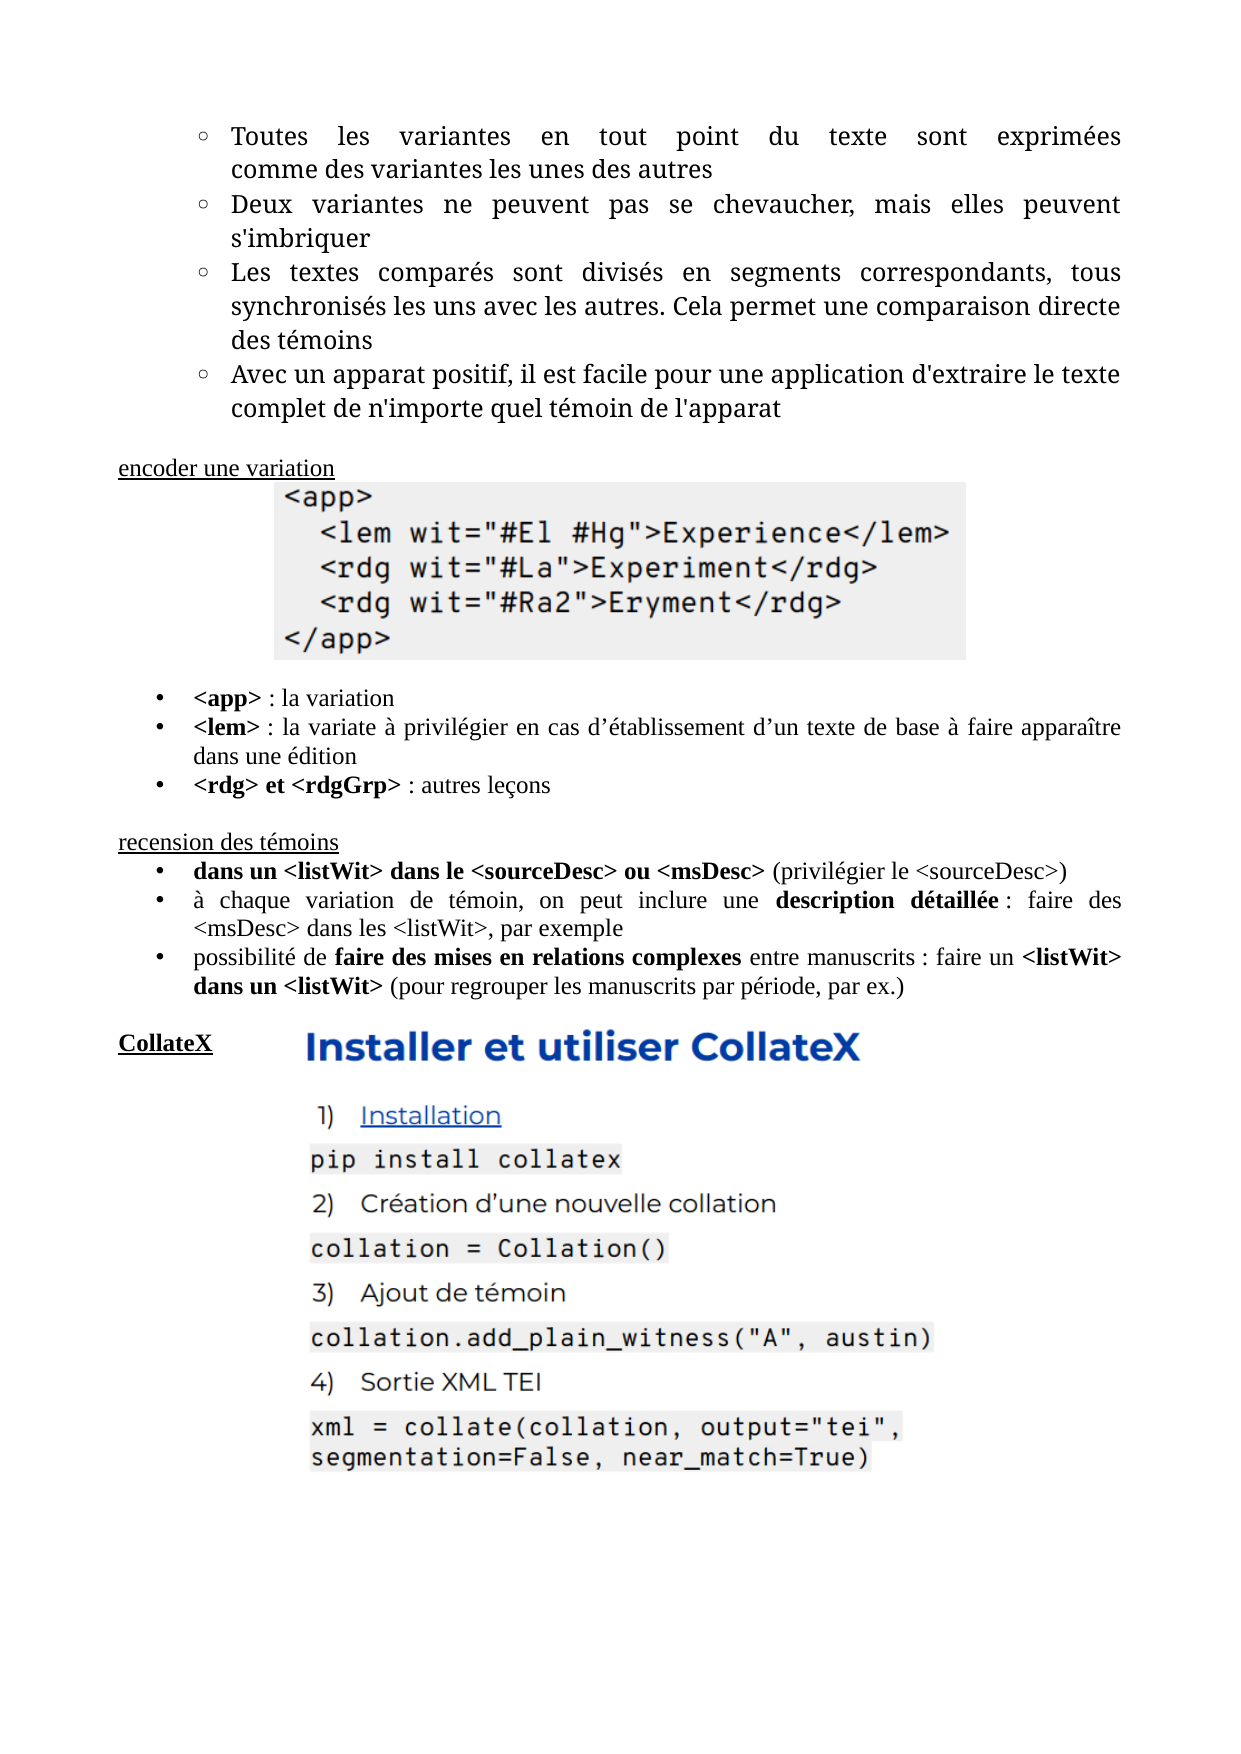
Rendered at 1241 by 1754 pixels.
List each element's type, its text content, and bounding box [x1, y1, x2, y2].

list Deux variantes ne peuvent pas se chevaucher, mais elles peuvent s'imbriquer [193, 186, 1122, 254]
list dans un <listWit> dans le <sourceDesc> ou <msDesc> (privilégier le <sourceDesc>) [156, 856, 1122, 885]
list possibilité de faire des mises en relations complexes entre manuscrits : faire un <listWit> dans un <listWit> (pour regrouper les manuscrits par période, par ex.) [156, 942, 1122, 1000]
list Les textes comparés sont divisés en segments correspondants, tous synchronisés les uns avec les autres. Cela permet une comparaison directe des témoins [193, 254, 1122, 357]
list Toutes les variantes en tout point du texte sont exprimées comme des variantes les unes des autres [193, 118, 1122, 186]
text encoder une variation [118, 453, 1122, 482]
picture [274, 482, 967, 660]
text CollateX [118, 1028, 300, 1057]
picture [300, 1025, 940, 1490]
list <app> : la variation [156, 683, 1122, 712]
list à chaque variation de témoin, on peut inclure une description détaillée : faire des <msDesc> dans les <listWit>, par exemple [156, 885, 1122, 942]
text recension des témoins [118, 827, 1122, 856]
list Avec un apparat positif, il est facile pour une application d'extraire le texte complet de n'importe quel témoin de l'apparat [193, 357, 1122, 425]
text [940, 1028, 1122, 1057]
list <lem> : la variate à privilégier en cas d’établissement d’un texte de base à faire apparaître dans une édition [156, 712, 1122, 770]
list <rdg> et <rdgGrp> : autres leçons [156, 770, 1122, 798]
